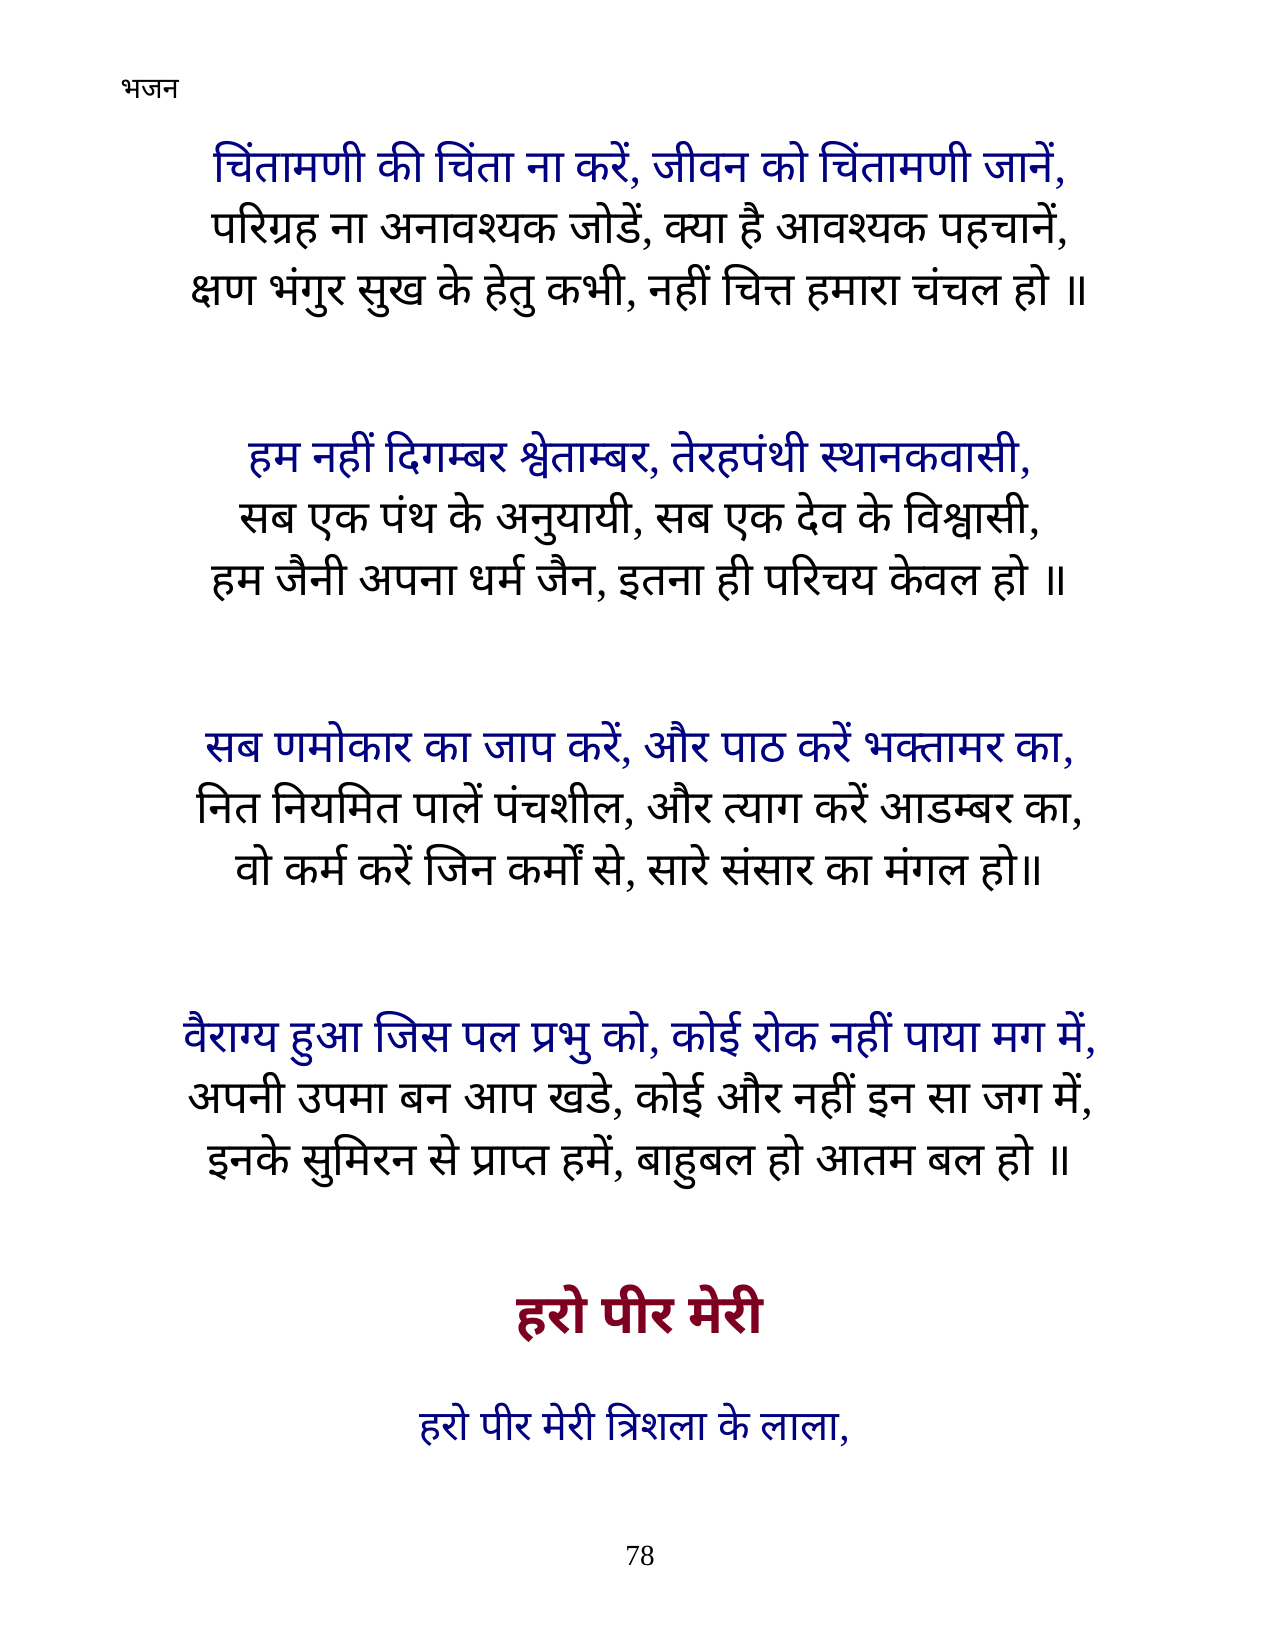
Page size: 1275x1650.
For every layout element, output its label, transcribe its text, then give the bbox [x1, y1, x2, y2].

text सब णमोकार का जाप करें, और पाठ करें भक्तामर का, [83, 719, 1196, 781]
text वैराग्य हुआ जिस पल प्रभु को, कोई रोक नहीं पाया मग में, [83, 1009, 1196, 1071]
text हम जैनी अपना धर्म जैन, इतना ही परिचय केवल हो ॥ [83, 552, 1196, 614]
text इनके सुमिरन से प्राप्त हमें, बाहुबल हो आतम बल हो ॥ [83, 1133, 1196, 1194]
text क्षण भंगुर सुख के हेतु कभी, नहीं चित्त हमारा चंचल हो ॥ [83, 262, 1196, 324]
text नित नियमित पालें पंचशील, और त्याग करें आडम्बर का, [83, 781, 1196, 842]
text हम नहीं दिगम्बर श्वेताम्बर, तेरहपंथी स्थानकवासी, [83, 429, 1196, 491]
text सब एक पंथ के अनुयायी, सब एक देव के विश्वासी, [83, 491, 1196, 552]
text हरो पीर मेरी [83, 1285, 1196, 1356]
text हरो पीर मेरी त्रिशला के लाला, [83, 1401, 1196, 1457]
text वो कर्म करें जिन कर्मों से, सारे संसार का मंगल हो॥ [83, 842, 1196, 904]
text परिग्रह ना अनावश्यक जोडें, क्या है आवश्यक पहचानें, [83, 201, 1196, 262]
text चिंतामणी की चिंता ना करें, जीवन को चिंतामणी जानें, [83, 139, 1196, 201]
text अपनी उपमा बन आप खडे, कोई और नहीं इन सा जग में, [83, 1071, 1196, 1133]
